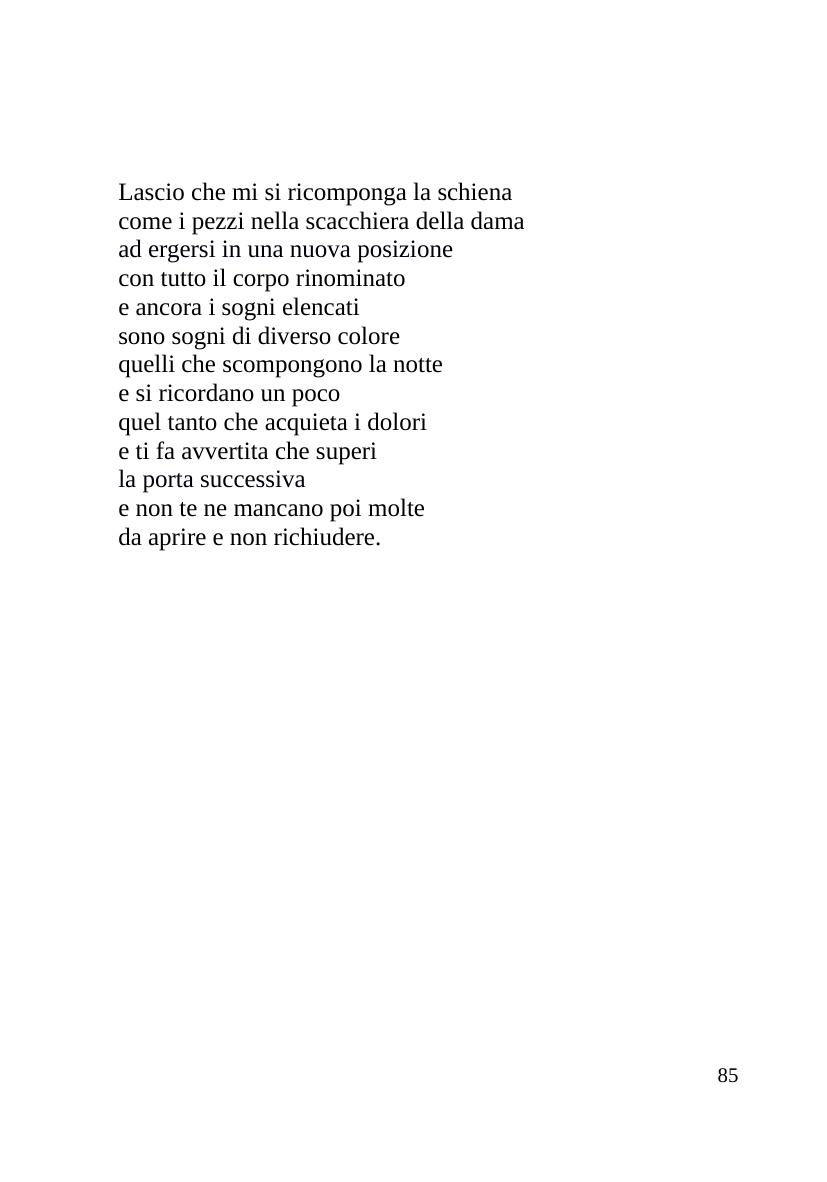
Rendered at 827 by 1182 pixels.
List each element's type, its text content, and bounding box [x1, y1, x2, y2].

text e ti fa avvertita che superi [118, 436, 738, 464]
text quel tanto che acquieta i dolori [118, 407, 738, 436]
text Lascio che mi si ricomponga la schiena [118, 177, 738, 206]
text e si ricordano un poco [118, 378, 738, 407]
text da aprire e non richiudere. [118, 522, 738, 551]
text sono sogni di diverso colore [118, 321, 738, 349]
text e ancora i sogni elencati [118, 292, 738, 321]
text ad ergersi in una nuova posizione [118, 234, 738, 263]
text e non te ne mancano poi molte [118, 493, 738, 522]
text la porta successiva [118, 464, 738, 493]
text con tutto il corpo rinominato [118, 263, 738, 292]
text quelli che scompongono la notte [118, 349, 738, 378]
text come i pezzi nella scacchiera della dama [118, 206, 738, 234]
